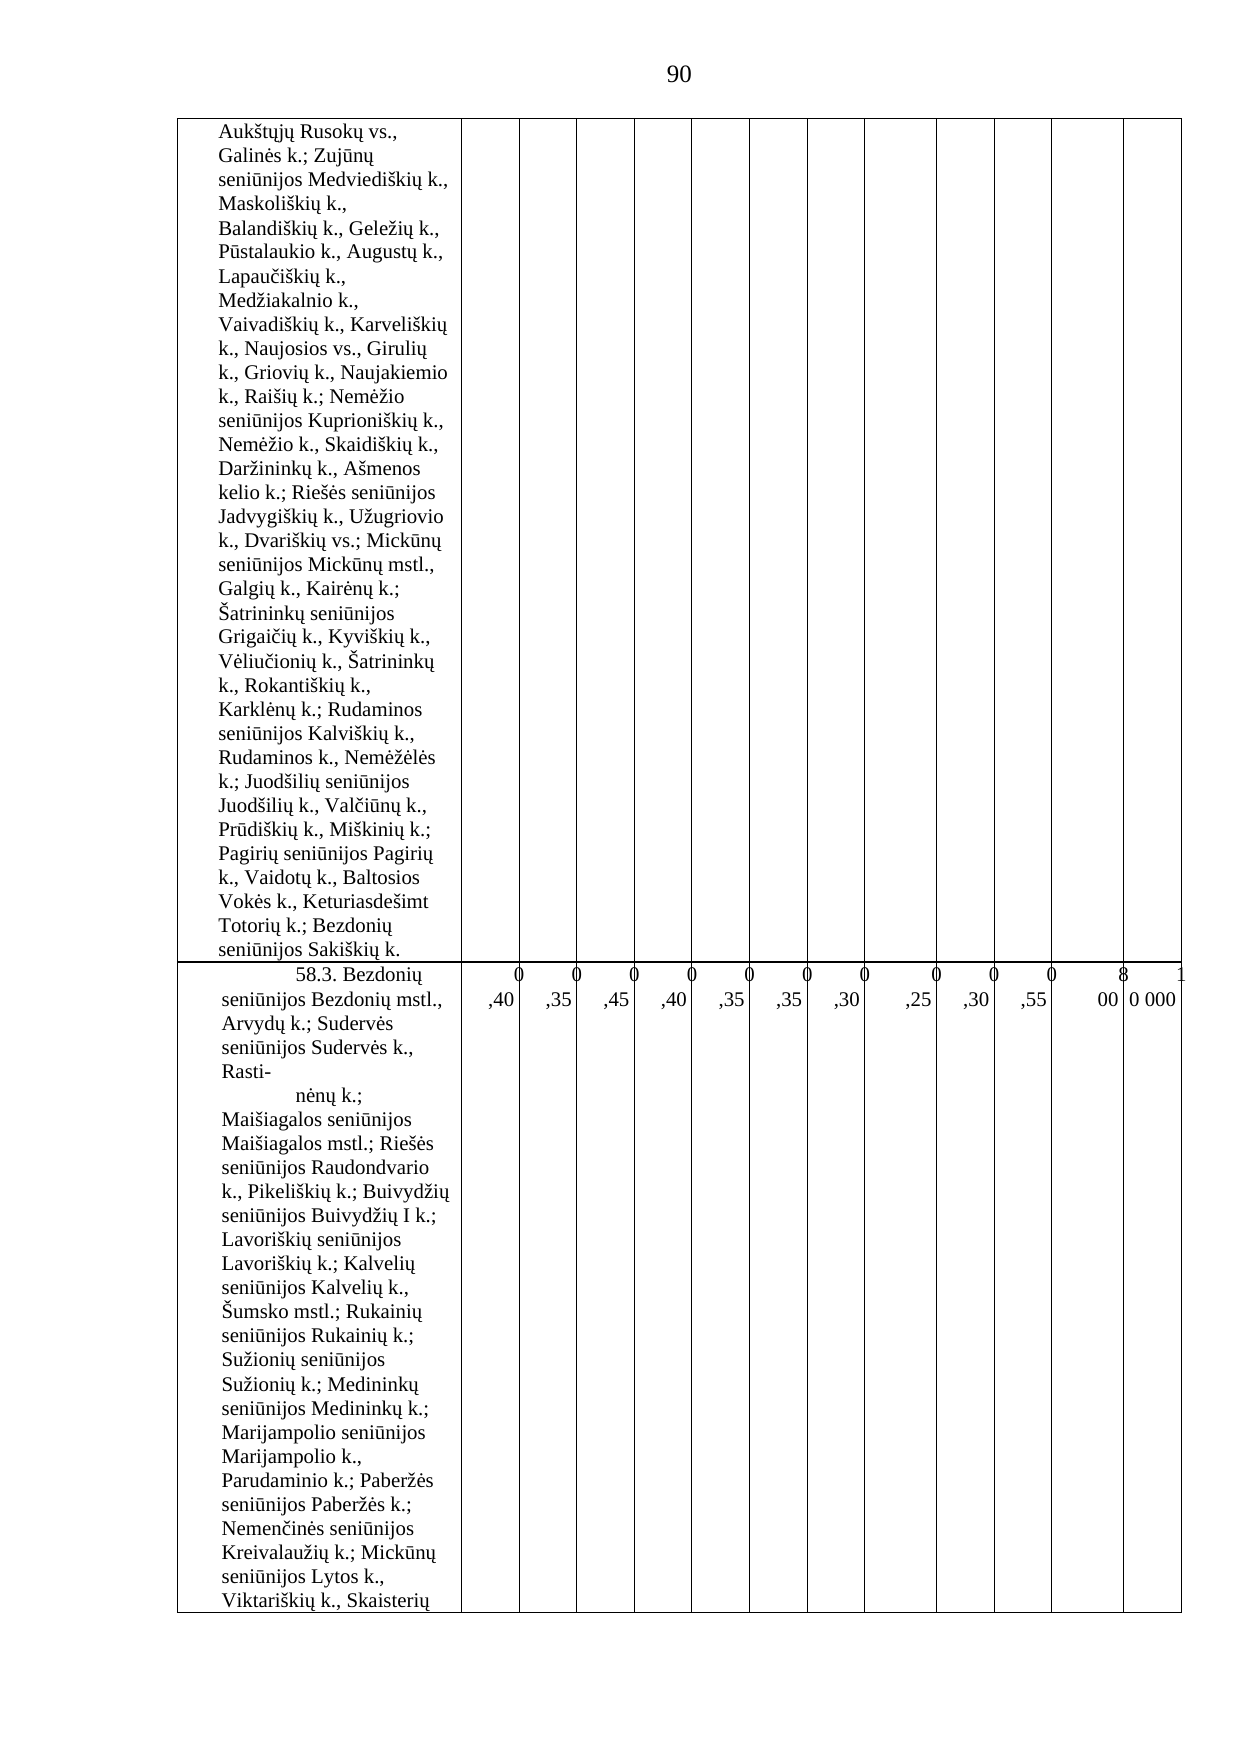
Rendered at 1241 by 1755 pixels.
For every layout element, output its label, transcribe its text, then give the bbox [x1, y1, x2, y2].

table_cell 0,40 [635, 963, 691, 1612]
table_cell 2 000 [1052, 119, 1123, 961]
table_cell Aukštųjų Rusokų vs., Galinės k.; Zujūnų seniūnijos Medviediškių k., Maskoliškių k., Balandiškių k., Geležių k., Pūstalaukio k., Augustų k., Lapaučiškių k., Medžiakalnio k., Vaivadiškių k., Karveliškių k., Naujosios vs., Girulių k., Griovių k., Naujakiemio k., Raišių k.; Nemėžio seniūnijos Kuprioniškių k., Nemėžio k., Skaidiškių k., Daržininkų k., Ašmenos kelio k.; Riešės seniūnijos Jadvygiškių k., Užugriovio k., Dvariškių vs.; Mickūnų seniūnijos Mickūnų mstl., Galgių k., Kairėnų k.; Šatrininkų seniūnijos Grigaičių k., Kyviškių k., Vėliučionių k., Šatrininkų k., Rokantiškių k., Karklėnų k.; Rudaminos seniūnijos Kalviškių k., Rudaminos k., Nemėžėlės k.; Juodšilių seniūnijos Juodšilių k., Valčiūnų k., Prūdiškių k., Miškinių k.; Pagirių seniūnijos Pagirių k., Vaidotų k., Baltosios Vokės k., Keturiasdešimt Totorių k.; Bezdonių seniūnijos Sakiškių k. [178, 119, 461, 961]
table_cell 0,60 [520, 119, 576, 961]
table_cell 0,35 [692, 963, 749, 1612]
table_cell 35 000 [1124, 119, 1181, 961]
table_cell 0,30 [865, 119, 936, 961]
table_cell 0,40 [462, 963, 519, 1612]
table_cell 0,45 [577, 963, 634, 1612]
table_cell 0,30 [808, 963, 864, 1612]
table_cell 0,30 [937, 963, 994, 1612]
table_cell 0,35 [808, 119, 864, 961]
table_cell 0,40 [692, 119, 749, 961]
table_cell 0,55 [635, 119, 691, 961]
table_cell 0,75 [995, 119, 1051, 961]
table_cell 0,65 [462, 119, 519, 961]
table_cell 0,65 [577, 119, 634, 961]
table_cell 0,35 [937, 119, 994, 961]
table_cell 58.3. Bezdonių seniūnijos Bezdonių mstl., Arvydų k.; Sudervės seniūnijos Sudervės k., Rasti- nėnų k.; Maišiagalos seniūnijos Maišiagalos mstl.; Riešės seniūnijos Raudondvario k., Pikeliškių k.; Buivydžių seniūnijos Buivydžių I k.; Lavoriškių seniūnijos Lavoriškių k.; Kalvelių seniūnijos Kalvelių k., Šumsko mstl.; Rukainių seniūnijos Rukainių k.; Sužionių seniūnijos Sužionių k.; Medininkų seniūnijos Medininkų k.; Marijampolio seniūnijos Marijampolio k., Parudaminio k.; Paberžės seniūnijos Paberžės k.; Nemenčinės seniūnijos Kreivalaužių k.; Mickūnų seniūnijos Lytos k., Viktariškių k., Skaisterių [178, 963, 461, 1612]
table_cell 800 [1052, 963, 1123, 1612]
table_cell 0,55 [995, 963, 1051, 1612]
table_cell 0,25 [865, 963, 936, 1612]
table_cell 0,35 [520, 963, 576, 1612]
table_cell 0,35 [750, 963, 807, 1612]
table_cell 10 000 [1124, 963, 1181, 1612]
table_cell 0,45 [750, 119, 807, 961]
